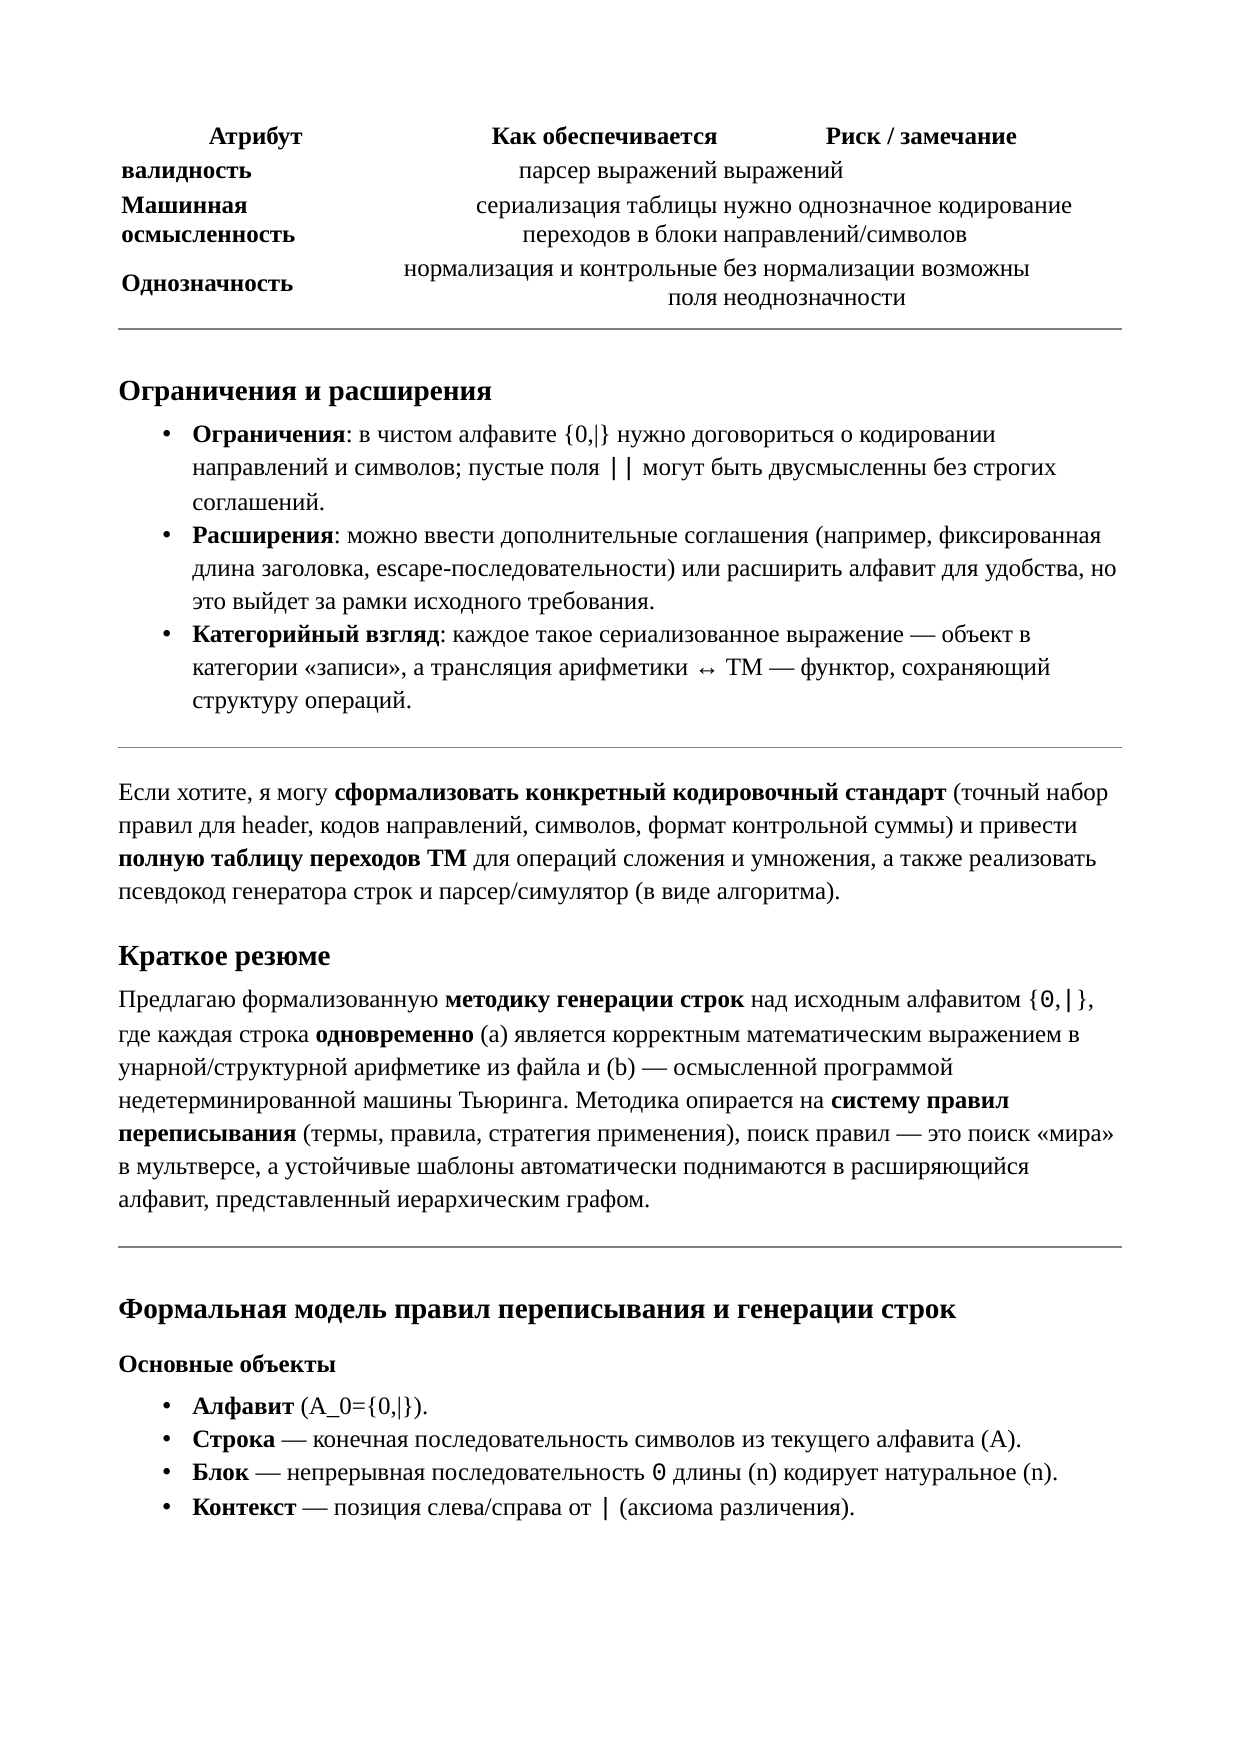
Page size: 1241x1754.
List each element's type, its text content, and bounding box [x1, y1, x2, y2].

subtitle Ограничения и расширения [118, 373, 1122, 406]
list Алфавит (A_0={0,|}). [162, 1391, 1122, 1419]
table_cell выражений [720, 153, 1122, 187]
subtitle Основные объекты [118, 1349, 1122, 1378]
table_cell сериализация таблицы переходов в блоки [393, 187, 720, 251]
list Категорийный взгляд: каждое такое сериализованное выражение — объект в категории «записи», а трансляция арифметики ↔ ТМ — функтор, сохраняющий структуру операций. [162, 619, 1122, 714]
list Контекст — позиция слева/справа от | (аксиома различения). [162, 1492, 1122, 1523]
table_cell нужно однозначное кодирование направлений/символов [720, 187, 1122, 251]
table_header Как обеспечивается [393, 118, 720, 153]
list Ограничения: в чистом алфавите {0,|} нужно договориться о кодировании направлений и символов; пустые поля || могут быть двусмысленны без строгих соглашений. [162, 419, 1122, 516]
table_cell нормализация и контрольные поля [393, 251, 720, 314]
table_header Риск / замечание [720, 118, 1122, 153]
text Предлагаю формализованную методику генерации строк над исходным алфавитом {0,|}, где каждая строка одновременно (а) является корректным математическим выражением в унарной/структурной арифметике из файла и (b) — осмысленной программой недетерминированной машины Тьюринга. Методика опирается на систему правил переписывания (термы, правила, стратегия применения), поиск правил — это поиск «мира» в мультверсе, а устойчивые шаблоны автоматически поднимаются в расширяющийся алфавит, представленный иерархическим графом. [118, 984, 1122, 1213]
table_header Атрибут [118, 118, 393, 153]
table_cell Машинная осмысленность [118, 187, 393, 251]
subtitle Формальная модель правил переписывания и генерации строк [118, 1291, 1122, 1324]
table_cell валидность [118, 153, 393, 187]
list Блок — непрерывная последовательность 0 длины (n) кодирует натуральное (n). [162, 1457, 1122, 1488]
list Строка — конечная последовательность символов из текущего алфавита (A). [162, 1424, 1122, 1452]
table_cell без нормализации возможны неоднозначности [720, 251, 1122, 314]
table_cell парсер выражений [393, 153, 720, 187]
subtitle Краткое резюме [118, 938, 1122, 972]
table_cell Однозначность [118, 251, 393, 314]
text Если хотите, я могу сформализовать конкретный кодировочный стандарт (точный набор правил для header, кодов направлений, символов, формат контрольной суммы) и привести полную таблицу переходов ТМ для операций сложения и умножения, а также реализовать псевдокод генератора строк и парсер/симулятор (в виде алгоритма). [118, 777, 1122, 905]
list Расширения: можно ввести дополнительные соглашения (например, фиксированная длина заголовка, escape-последовательности) или расширить алфавит для удобства, но это выйдет за рамки исходного требования. [162, 520, 1122, 615]
